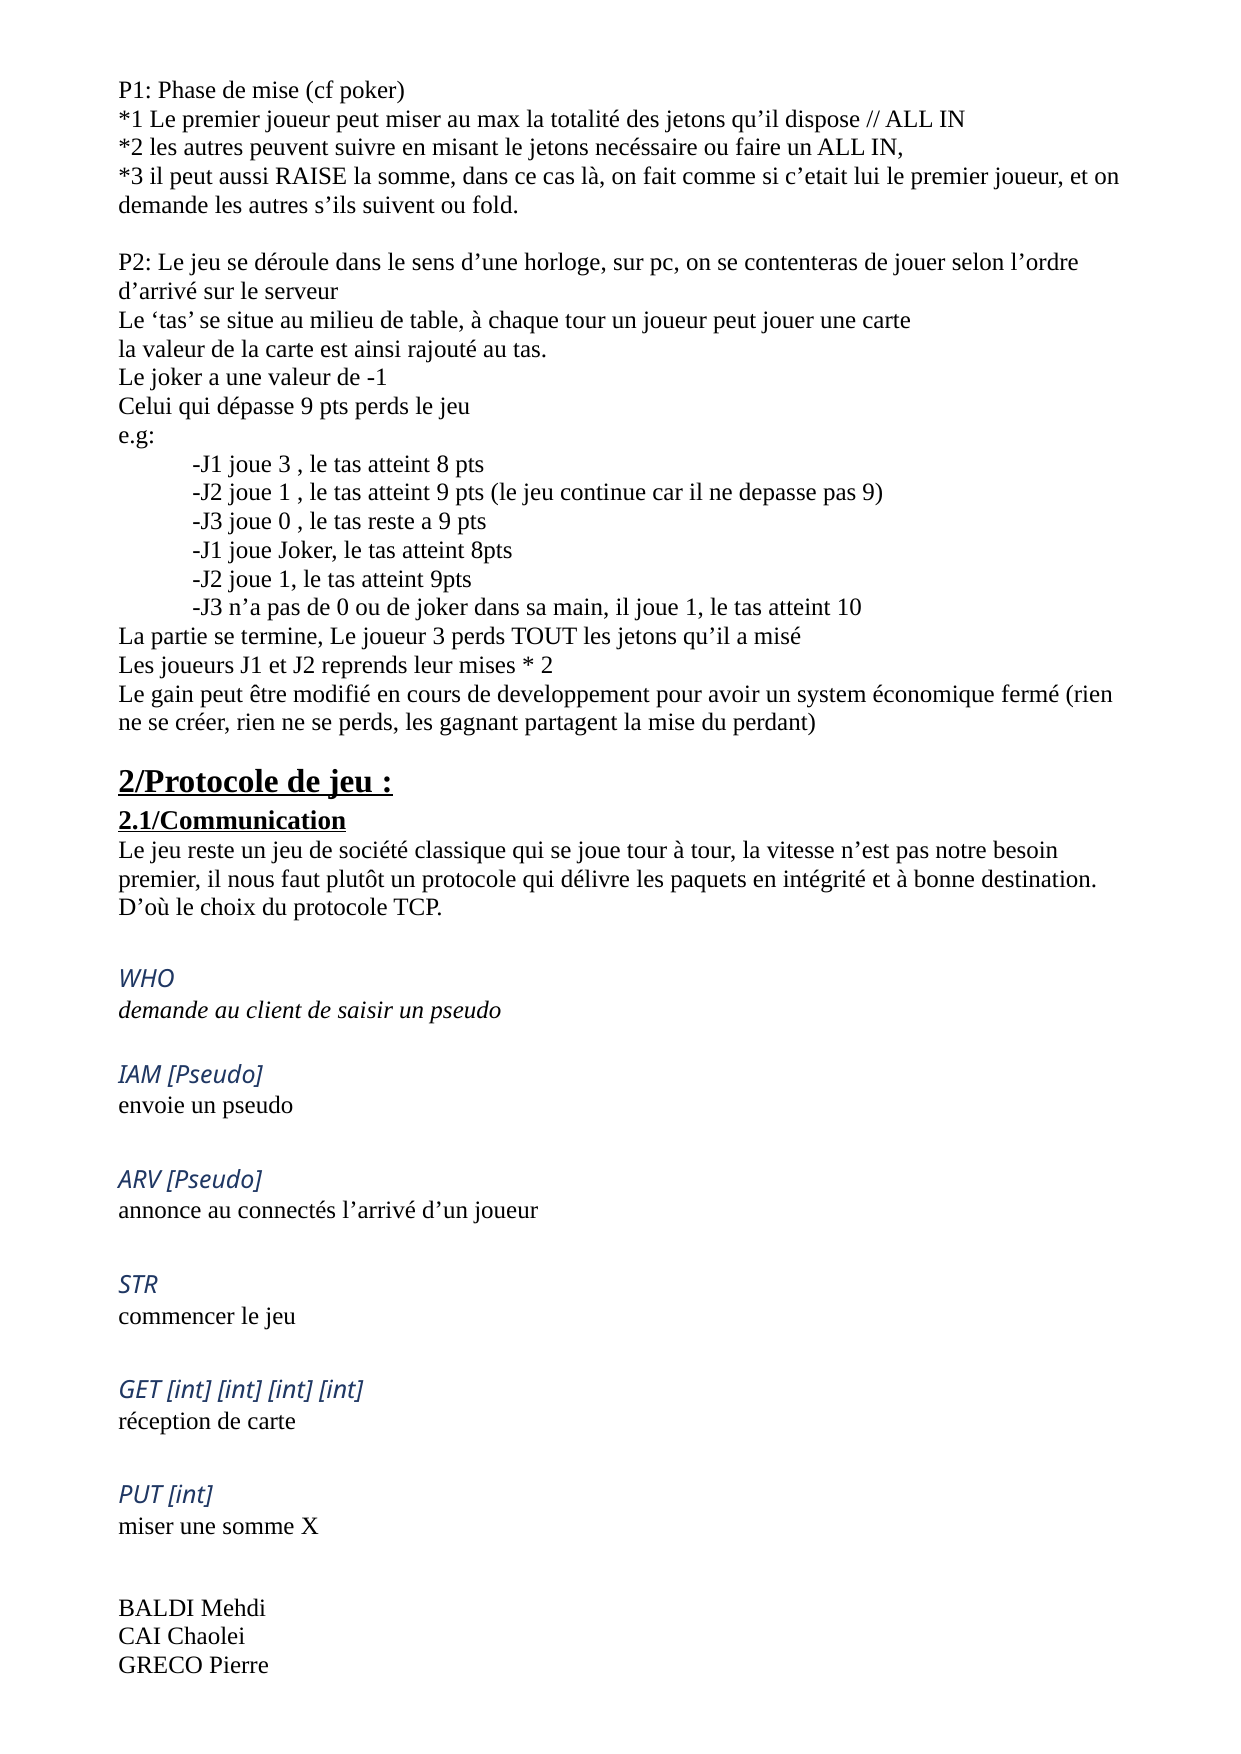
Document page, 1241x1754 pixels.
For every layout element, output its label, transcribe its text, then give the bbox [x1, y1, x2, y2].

text -J1 joue Joker, le tas atteint 8pts [118, 535, 1122, 564]
text demande au client de saisir un pseudo [118, 995, 1122, 1023]
subtitle ARV [Pseudo] [118, 1162, 1122, 1196]
text Celui qui dépasse 9 pts perds le jeu [118, 391, 1122, 420]
text Les joueurs J1 et J2 reprends leur mises * 2 [118, 650, 1122, 679]
text commencer le jeu [118, 1301, 1122, 1329]
text -J3 n’a pas de 0 ou de joker dans sa main, il joue 1, le tas atteint 10 [118, 592, 1122, 621]
subtitle 2/Protocole de jeu : [118, 761, 1122, 799]
text Le gain peut être modifié en cours de developpement pour avoir un system économique fermé (rien ne se créer, rien ne se perds, les gagnant partagent la mise du perdant) [118, 679, 1122, 736]
text envoie un pseudo [118, 1090, 1122, 1119]
text *3 il peut aussi RAISE la somme, dans ce cas là, on fait comme si c’etait lui le premier joueur, et on demande les autres s’ils suivent ou fold. [118, 161, 1122, 219]
text -J2 joue 1 , le tas atteint 9 pts (le jeu continue car il ne depasse pas 9) [118, 477, 1122, 506]
text La partie se termine, Le joueur 3 perds TOUT les jetons qu’il a misé [118, 621, 1122, 650]
text e.g: [118, 420, 1122, 449]
text P1: Phase de mise (cf poker) [118, 75, 1122, 104]
subtitle WHO [118, 961, 1122, 995]
text annonce au connectés l’arrivé d’un joueur [118, 1196, 1122, 1224]
text -J2 joue 1, le tas atteint 9pts [118, 564, 1122, 592]
text réception de carte [118, 1406, 1122, 1435]
text Le jeu reste un jeu de société classique qui se joue tour à tour, la vitesse n’est pas notre besoin premier, il nous faut plutôt un protocole qui délivre les paquets en intégrité et à bonne destination. [118, 835, 1122, 892]
text -J3 joue 0 , le tas reste a 9 pts [118, 506, 1122, 535]
text miser une somme X [118, 1511, 1122, 1540]
text Le ‘tas’ se situe au milieu de table, à chaque tour un joueur peut jouer une carte [118, 305, 1122, 334]
text D’où le choix du protocole TCP. [118, 892, 1122, 921]
text P2: Le jeu se déroule dans le sens d’une horloge, sur pc, on se contenteras de jouer selon l’ordre d’arrivé sur le serveur [118, 247, 1122, 305]
text *2 les autres peuvent suivre en misant le jetons necéssaire ou faire un ALL IN, [118, 132, 1122, 161]
text *1 Le premier joueur peut miser au max la totalité des jetons qu’il dispose // ALL IN [118, 104, 1122, 132]
subtitle 2.1/Communication [118, 804, 1122, 835]
subtitle GET [int] [int] [int] [int] [118, 1372, 1122, 1406]
text Le joker a une valeur de -1 [118, 362, 1122, 391]
subtitle PUT [int] [118, 1477, 1122, 1511]
text -J1 joue 3 , le tas atteint 8 pts [118, 449, 1122, 477]
text la valeur de la carte est ainsi rajouté au tas. [118, 334, 1122, 362]
subtitle IAM [Pseudo] [118, 1056, 1122, 1090]
subtitle STR [118, 1267, 1122, 1301]
